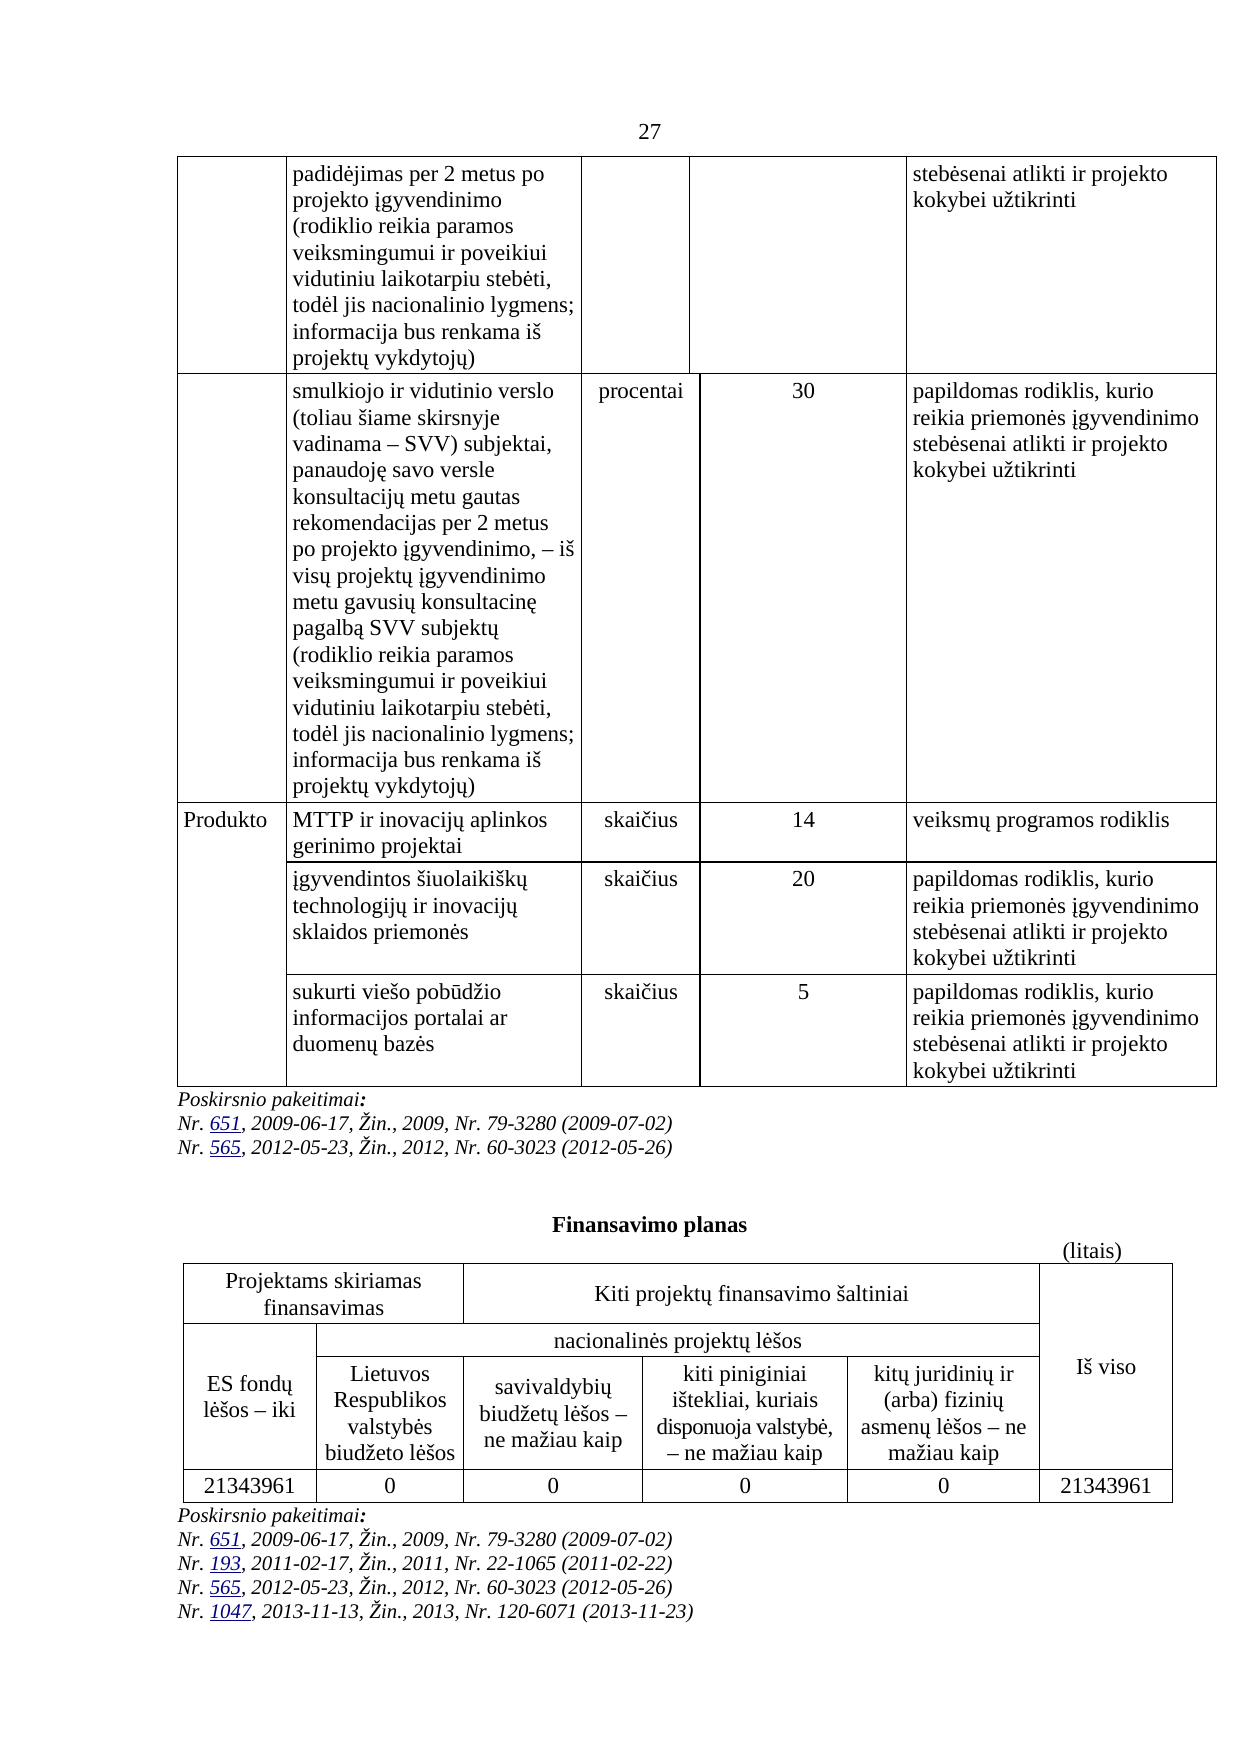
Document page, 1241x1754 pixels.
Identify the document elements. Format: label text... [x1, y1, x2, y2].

table_cell papildomas rodiklis, kurio reikia priemonės įgyvendinimo stebėsenai atlikti ir projekto kokybei užtikrinti [907, 374, 1216, 802]
text Nr. 193, 2011-02-17, Žin., 2011, Nr. 22-1065 (2011-02-22) [177, 1551, 1122, 1575]
table_cell 30 [701, 374, 906, 802]
table_cell 21343961 [184, 1470, 316, 1502]
text Nr. 565, 2012-05-23, Žin., 2012, Nr. 60-3023 (2012-05-26) [177, 1135, 1122, 1159]
table_cell nacionalinės projektų lėšos [317, 1324, 1039, 1356]
text Finansavimo planas [177, 1211, 1122, 1237]
table_cell Lietuvos Respublikos valstybės biudžeto lėšos [317, 1357, 463, 1468]
table_cell kiti piniginiai ištekliai, kuriais disponuoja valstybė, – ne mažiau kaip [643, 1357, 847, 1468]
table_cell savivaldybių biudžetų lėšos – ne mažiau kaip [464, 1357, 642, 1468]
text Nr. 651, 2009-06-17, Žin., 2009, Nr. 79-3280 (2009-07-02) [177, 1111, 1122, 1135]
table_cell skaičius [582, 863, 699, 974]
table_cell MTTP ir inovacijų aplinkos gerinimo projektai [287, 803, 581, 861]
table_cell skaičius [582, 975, 699, 1086]
text Nr. 651, 2009-06-17, Žin., 2009, Nr. 79-3280 (2009-07-02) [177, 1527, 1122, 1551]
table_cell 0 [464, 1470, 642, 1502]
table_cell procentai [582, 374, 699, 802]
text Nr. 565, 2012-05-23, Žin., 2012, Nr. 60-3023 (2012-05-26) [177, 1575, 1122, 1599]
table_header Kiti projektų finansavimo šaltiniai [464, 1264, 1039, 1323]
table_cell įgyvendintos šiuolaikiškų technologijų ir inovacijų sklaidos priemonės [287, 863, 581, 974]
text Nr. 1047, 2013-11-13, Žin., 2013, Nr. 120-6071 (2013-11-23) [177, 1599, 1122, 1623]
table_cell ES fondų lėšos – iki [184, 1324, 316, 1468]
text (litais) [177, 1237, 1122, 1263]
table_cell [178, 157, 286, 373]
table_cell veiksmų programos rodiklis [907, 803, 1216, 861]
table_cell Produkto [178, 803, 286, 1086]
table_cell 5 [701, 975, 906, 1086]
table_cell 0 [317, 1470, 463, 1502]
table_cell kitų juridinių ir (arba) fizinių asmenų lėšos – ne mažiau kaip [848, 1357, 1039, 1468]
table_cell 0 [643, 1470, 847, 1502]
table_cell 20 [701, 863, 906, 974]
table_cell papildomas rodiklis, kurio reikia priemonės įgyvendinimo stebėsenai atlikti ir projekto kokybei užtikrinti [907, 863, 1216, 974]
table_cell [178, 374, 286, 802]
table_cell skaičius [582, 803, 699, 861]
table_header Projektams skiriamas finansavimas [184, 1264, 463, 1323]
table_cell 14 [701, 803, 906, 861]
subtitle Poskirsnio pakeitimai: [177, 1087, 1122, 1111]
subtitle Poskirsnio pakeitimai: [177, 1503, 1122, 1527]
table_header Iš viso [1040, 1264, 1172, 1468]
table_cell papildomas rodiklis, kurio reikia priemonės įgyvendinimo stebėsenai atlikti ir projekto kokybei užtikrinti [907, 975, 1216, 1086]
table_cell 21343961 [1040, 1470, 1172, 1502]
table_cell [690, 157, 906, 373]
table_cell sukurti viešo pobūdžio informacijos portalai ar duomenų bazės [287, 975, 581, 1086]
table_cell padidėjimas per 2 metus po projekto įgyvendinimo (rodiklio reikia paramos veiksmingumui ir poveikiui vidutiniu laikotarpiu stebėti, todėl jis nacionalinio lygmens; informacija bus renkama iš projektų vykdytojų) [287, 157, 581, 373]
table_cell 0 [848, 1470, 1039, 1502]
table_cell smulkiojo ir vidutinio verslo (toliau šiame skirsnyje vadinama – SVV) subjektai, panaudoję savo versle konsultacijų metu gautas rekomendacijas per 2 metus po projekto įgyvendinimo, – iš visų projektų įgyvendinimo metu gavusių konsultacinę pagalbą SVV subjektų (rodiklio reikia paramos veiksmingumui ir poveikiui vidutiniu laikotarpiu stebėti, todėl jis nacionalinio lygmens; informacija bus renkama iš projektų vykdytojų) [287, 374, 581, 802]
table_cell stebėsenai atlikti ir projekto kokybei užtikrinti [907, 157, 1216, 373]
table_cell [582, 157, 689, 373]
